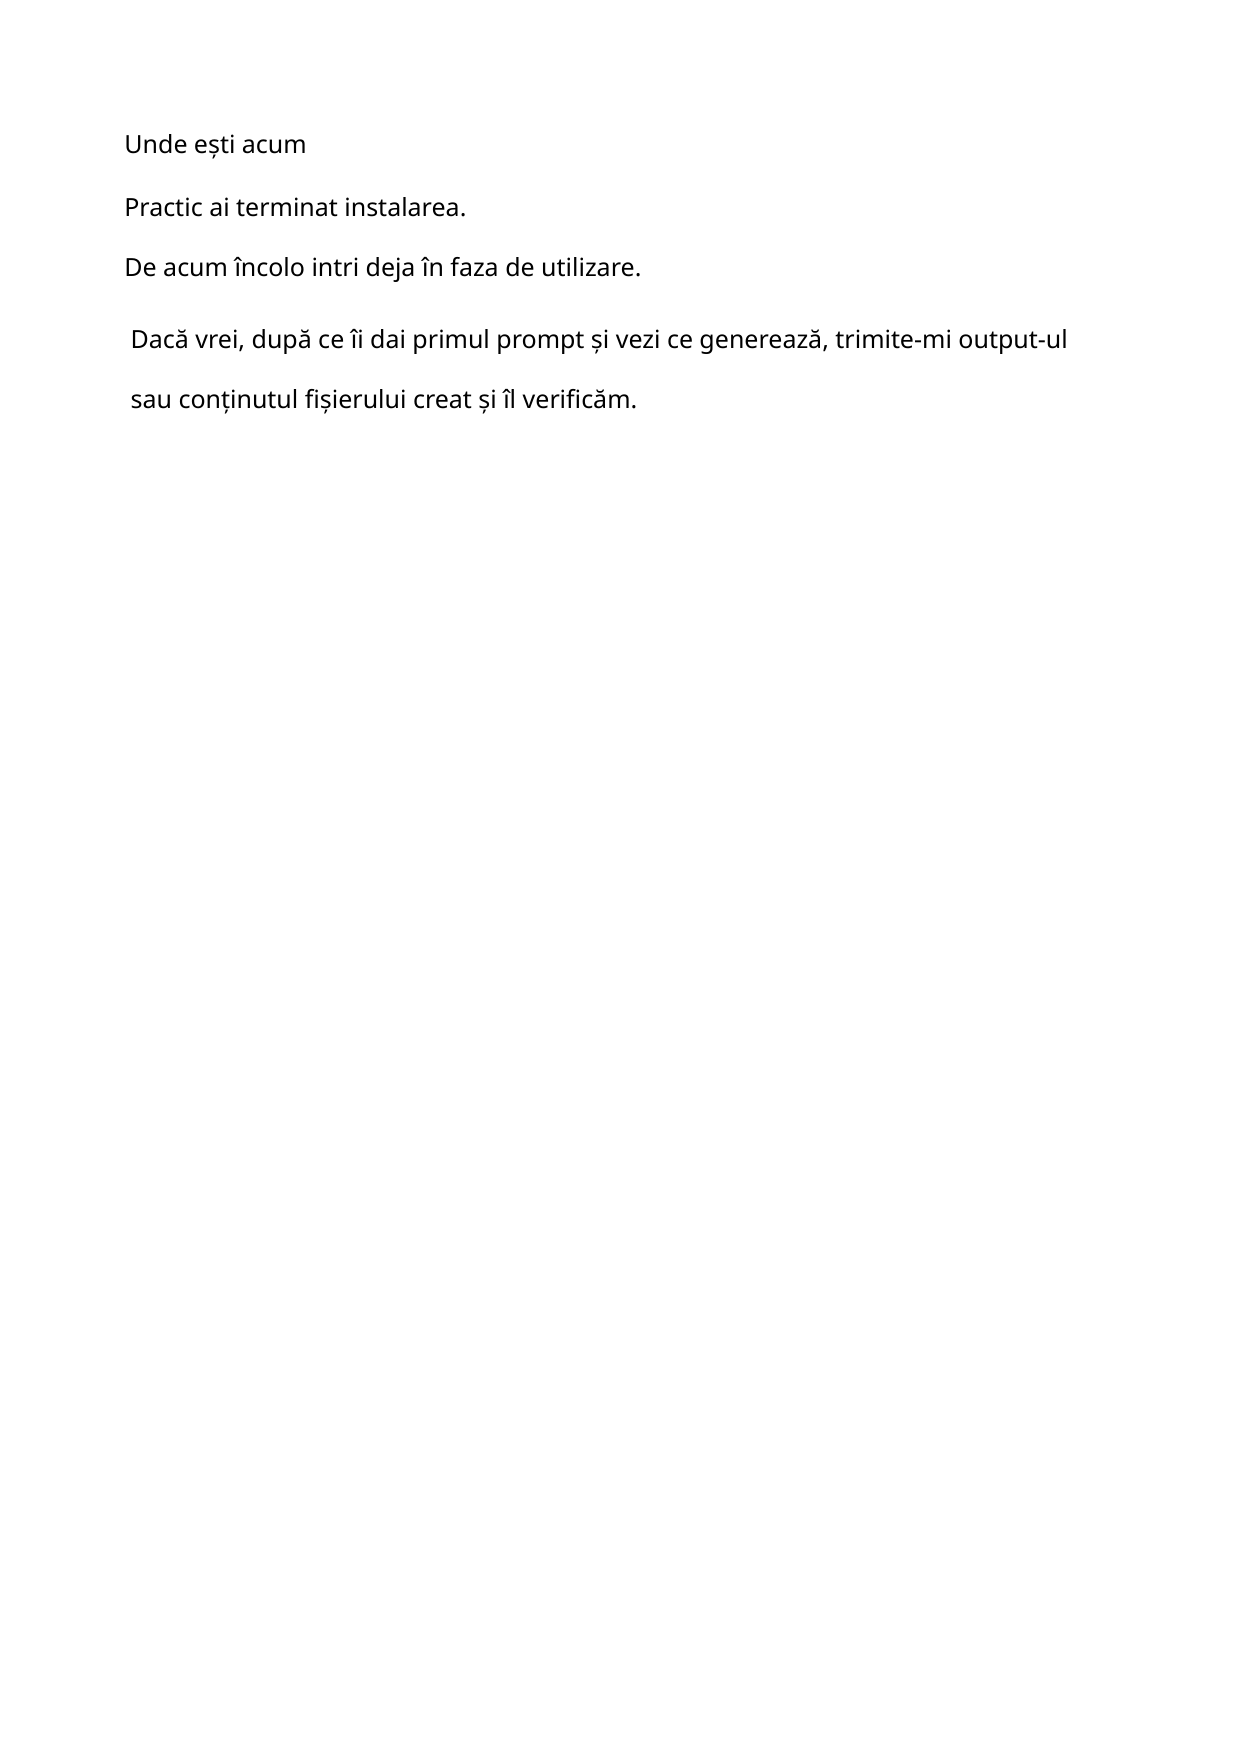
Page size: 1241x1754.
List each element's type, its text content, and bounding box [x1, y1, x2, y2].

text Practic ai terminat instalarea. De acum încolo intri deja în faza de utilizare. [119, 183, 1122, 290]
text Dacă vrei, după ce îi dai primul prompt și vezi ce generează, trimite-mi output-ul sau conținutul fișierului creat și îl verificăm. [125, 317, 1122, 422]
subtitle Unde ești acum [119, 122, 1122, 164]
